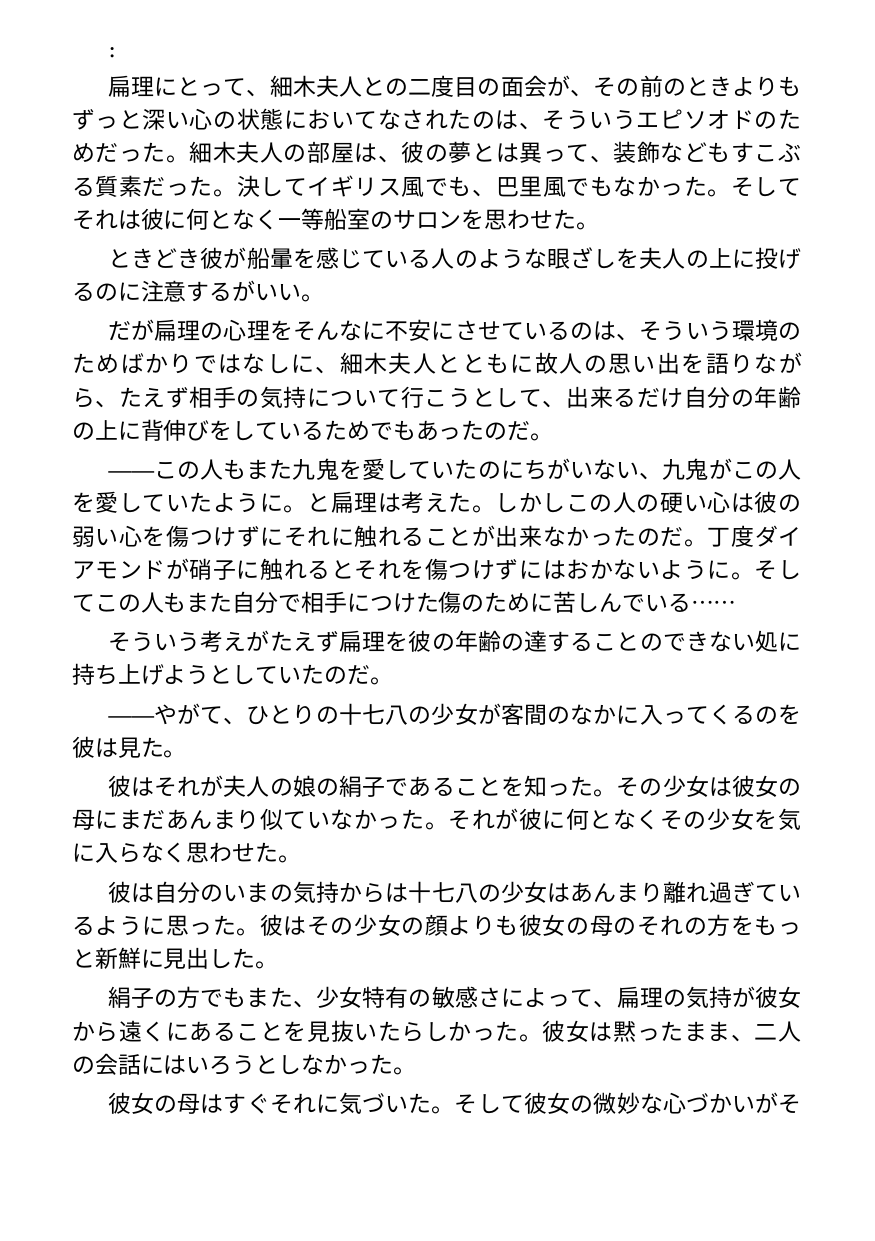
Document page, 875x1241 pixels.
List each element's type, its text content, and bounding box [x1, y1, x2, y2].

text 扁理にとって、細木夫人との二度目の面会が、その前のときよりもずっと深い心の状態においてなされたのは、そういうエピソオドのためだった。細木夫人の部屋は、彼の夢とは異って、装飾などもすこぶる質素だった。決してイギリス風でも、巴里風でもなかった。そしてそれは彼に何となく一等船室のサロンを思わせた。 [72, 69, 802, 235]
text 彼女の母はすぐそれに気づいた。そして彼女の微妙な心づかいがそ [72, 1086, 802, 1119]
text 彼はそれが夫人の娘の絹子であることを知った。その少女は彼女の母にまだあんまり似ていなかった。それが彼に何となくその少女を気に入らなく思わせた。 [72, 769, 802, 868]
text ときどき彼が船暈を感じている人のような眼ざしを夫人の上に投げるのに注意するがいい。 [72, 241, 802, 307]
text ――この人もまた九鬼を愛していたのにちがいない、九鬼がこの人を愛していたように。と扁理は考えた。しかしこの人の硬い心は彼の弱い心を傷つけずにそれに触れることが出来なかったのだ。丁度ダイアモンドが硝子に触れるとそれを傷つけずにはおかないように。そしてこの人もまた自分で相手につけた傷のために苦しんでいる…… [72, 452, 802, 618]
text 彼は自分のいまの気持からは十七八の少女はあんまり離れ過ぎているように思った。彼はその少女の顔よりも彼女の母のそれの方をもっと新鮮に見出した。 [72, 874, 802, 974]
text ――やがて、ひとりの十七八の少女が客間のなかに入ってくるのを彼は見た。 [72, 696, 802, 763]
text そういう考えがたえず扁理を彼の年齢の達することのできない処に持ち上げようとしていたのだ。 [72, 624, 802, 691]
text : [72, 36, 802, 63]
text だが扁理の心理をそんなに不安にさせているのは、そういう環境のためばかりではなしに、細木夫人とともに故人の思い出を語りながら、たえず相手の気持について行こうとして、出来るだけ自分の年齢の上に背伸びをしているためでもあったのだ。 [72, 313, 802, 446]
text 絹子の方でもまた、少女特有の敏感さによって、扁理の気持が彼女から遠くにあることを見抜いたらしかった。彼女は黙ったまま、二人の会話にはいろうとしなかった。 [72, 980, 802, 1080]
